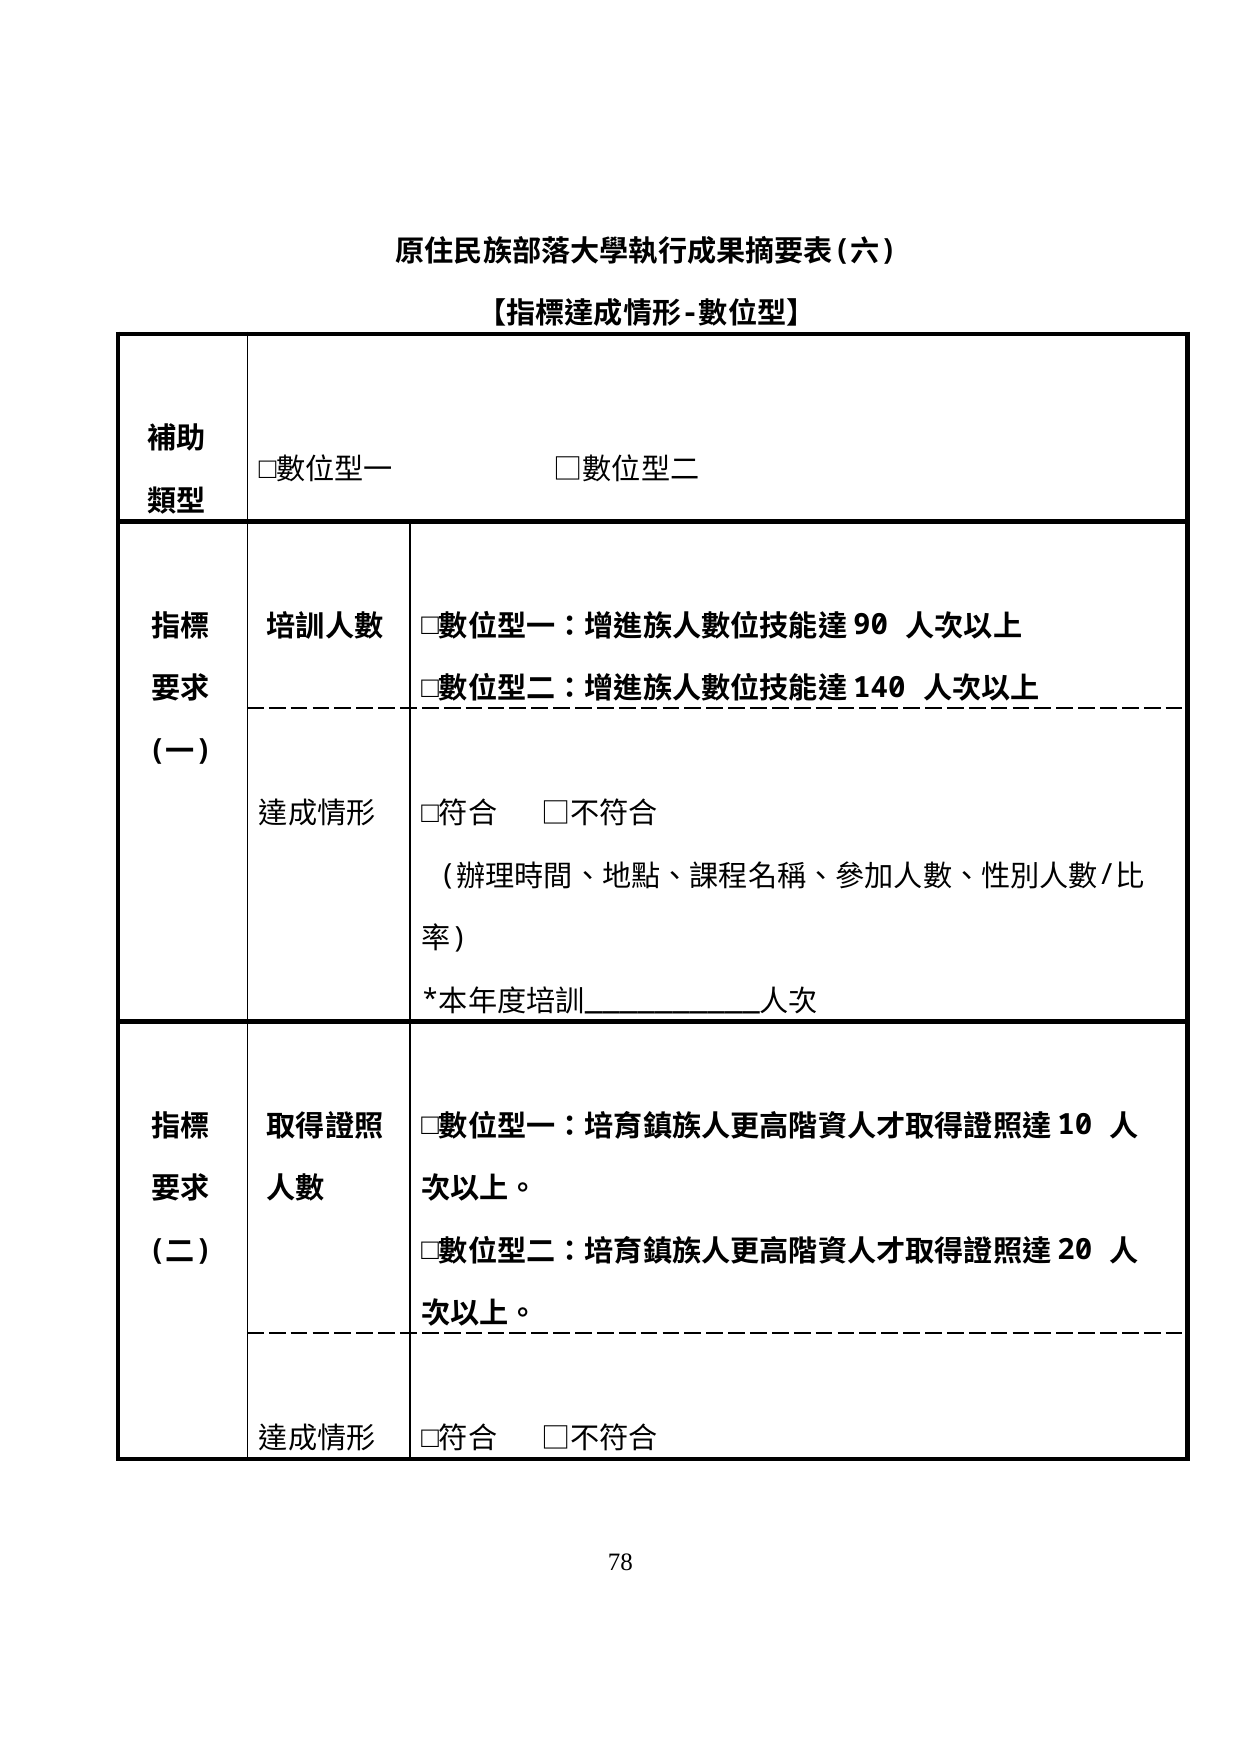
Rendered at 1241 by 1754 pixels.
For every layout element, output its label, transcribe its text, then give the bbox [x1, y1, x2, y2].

table_cell 指標 要求 (二) [120, 1024, 247, 1457]
table_cell 指標 要求 (一) [120, 524, 247, 1019]
table_cell 取得證照人數 [248, 1024, 409, 1332]
table_cell 達成情形 [248, 1332, 409, 1457]
table_cell □符合 □不符合 [411, 1332, 1185, 1457]
table_header 補助 類型 [120, 336, 247, 519]
table_cell □數位型一：增進族人數位技能達90 人次以上 □數位型二：增進族人數位技能達140 人次以上 [411, 524, 1185, 707]
text 【指標達成情形-數位型】 [126, 269, 1109, 332]
table_cell 培訓人數 [248, 524, 409, 707]
table_cell 達成情形 [248, 707, 409, 1019]
table_header □數位型一 □數位型二 [248, 336, 1185, 519]
text 原住民族部落大學執行成果摘要表(六) [126, 207, 1109, 269]
table_cell □符合 □不符合 (辦理時間、地點、課程名稱、參加人數、性別人數/比率) *本年度培訓__________人次 [411, 707, 1185, 1019]
table_cell □數位型一：培育鎮族人更高階資人才取得證照達10 人次以上。 □數位型二：培育鎮族人更高階資人才取得證照達20 人次以上。 [411, 1024, 1185, 1332]
